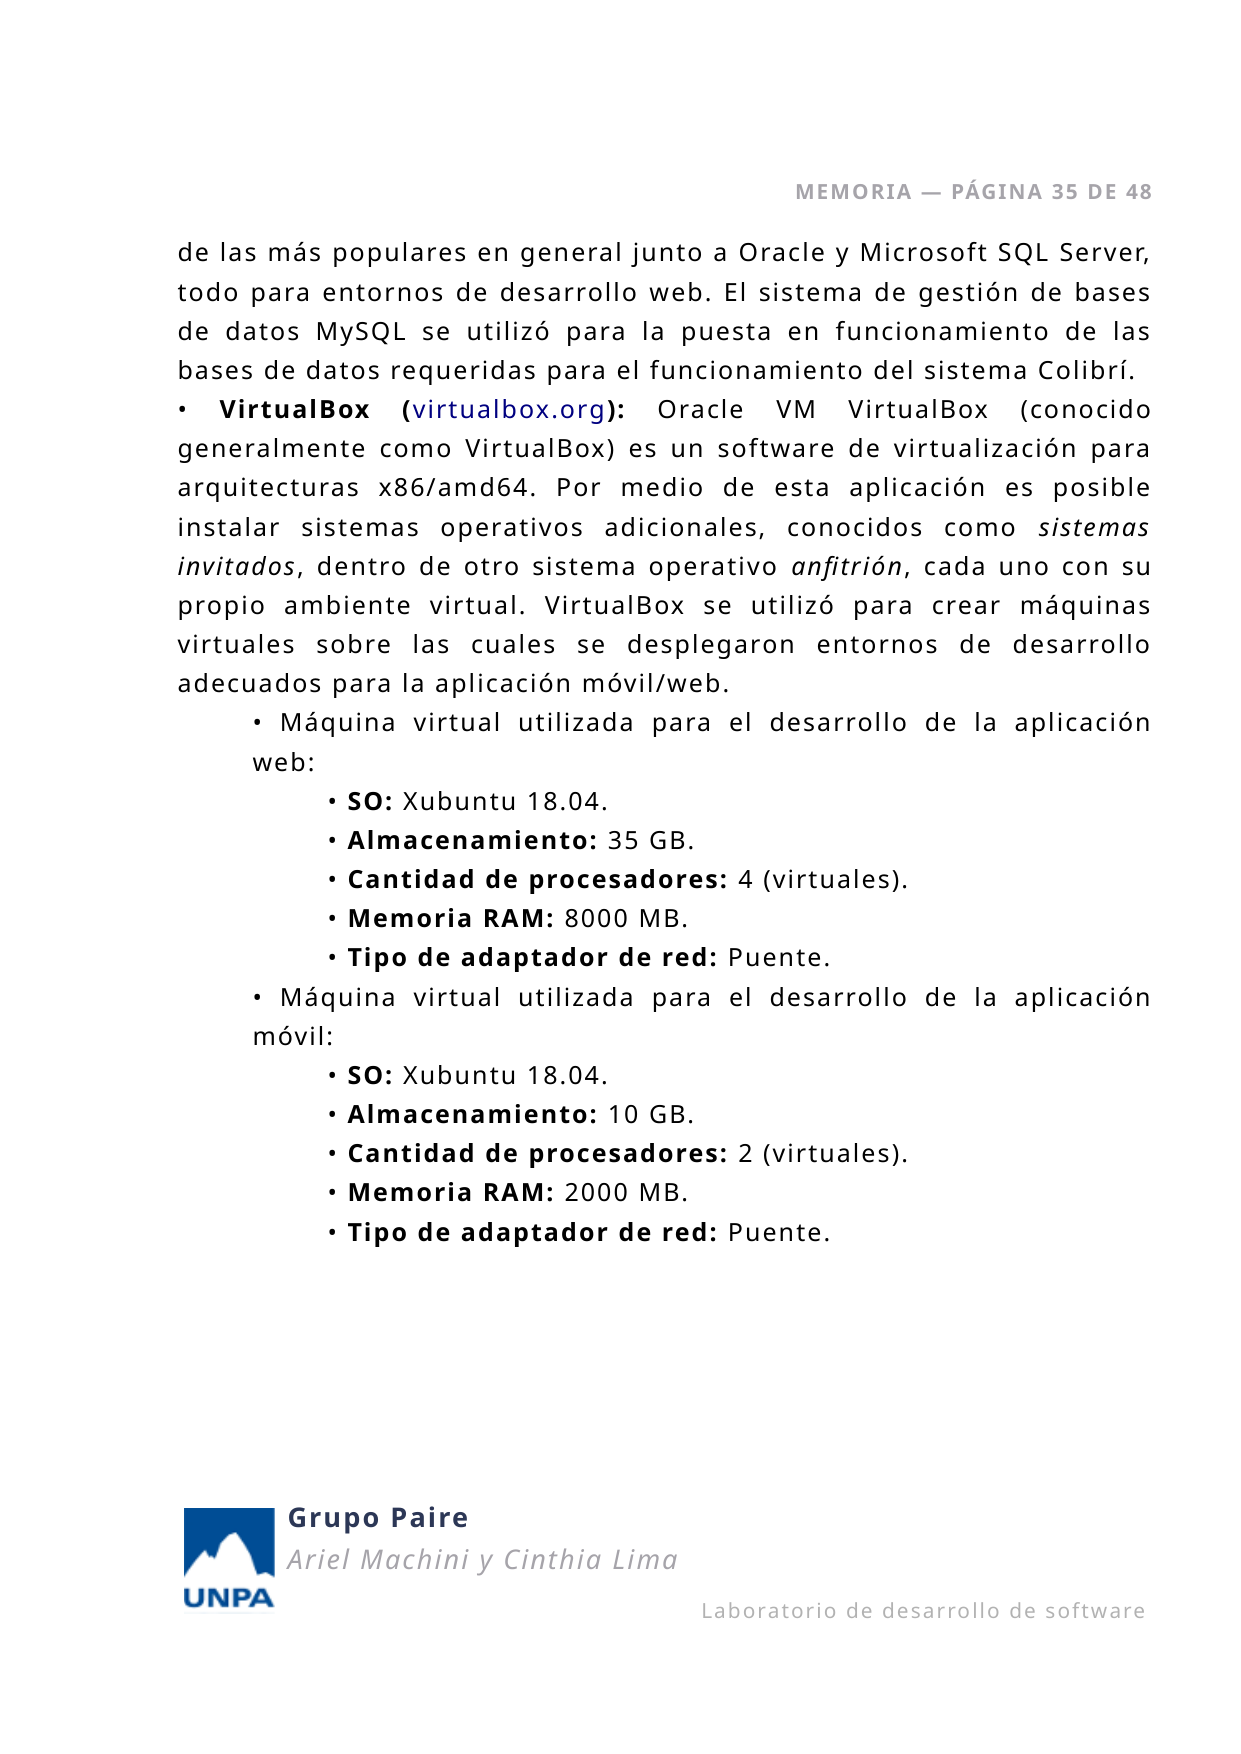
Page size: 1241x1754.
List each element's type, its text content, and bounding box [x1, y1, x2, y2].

text • Memoria RAM: 8000 MB. [327, 901, 1152, 935]
text • Memoria RAM: 2000 MB. [327, 1175, 1152, 1209]
text • SO: Xubuntu 18.04. [327, 783, 1152, 817]
text • Máquina virtual utilizada para el desarrollo de la aplicación móvil: [252, 979, 1152, 1052]
text • Tipo de adaptador de red: Puente. [327, 940, 1152, 974]
text • SO: Xubuntu 18.04. [327, 1058, 1152, 1092]
text • Cantidad de procesadores: 4 (virtuales). [327, 862, 1152, 896]
text • Tipo de adaptador de red: Puente. [327, 1214, 1152, 1248]
text • VirtualBox (virtualbox.org): Oracle VM VirtualBox (conocido generalmente como VirtualBox) es un software de virtualización para arquitecturas x86/amd64. Por medio de esta aplicación es posible instalar sistemas operativos adicionales, conocidos como sistemas invitados, dentro de otro sistema operativo anfitrión, cada uno con su propio ambiente virtual. VirtualBox se utilizó para crear máquinas virtuales sobre las cuales se desplegaron entornos de desarrollo adecuados para la aplicación móvil/web. [177, 392, 1152, 700]
text • Cantidad de procesadores: 2 (virtuales). [327, 1136, 1152, 1170]
text • Máquina virtual utilizada para el desarrollo de la aplicación web: [252, 705, 1152, 778]
text • Almacenamiento: 10 GB. [327, 1097, 1152, 1131]
picture [184, 1508, 275, 1614]
text de las más populares en general junto a Oracle y Microsoft SQL Server, todo para entornos de desarrollo web. El sistema de gestión de bases de datos MySQL se utilizó para la puesta en funcionamiento de las bases de datos requeridas para el funcionamiento del sistema Colibrí. [177, 235, 1152, 387]
text • Almacenamiento: 35 GB. [327, 823, 1152, 857]
